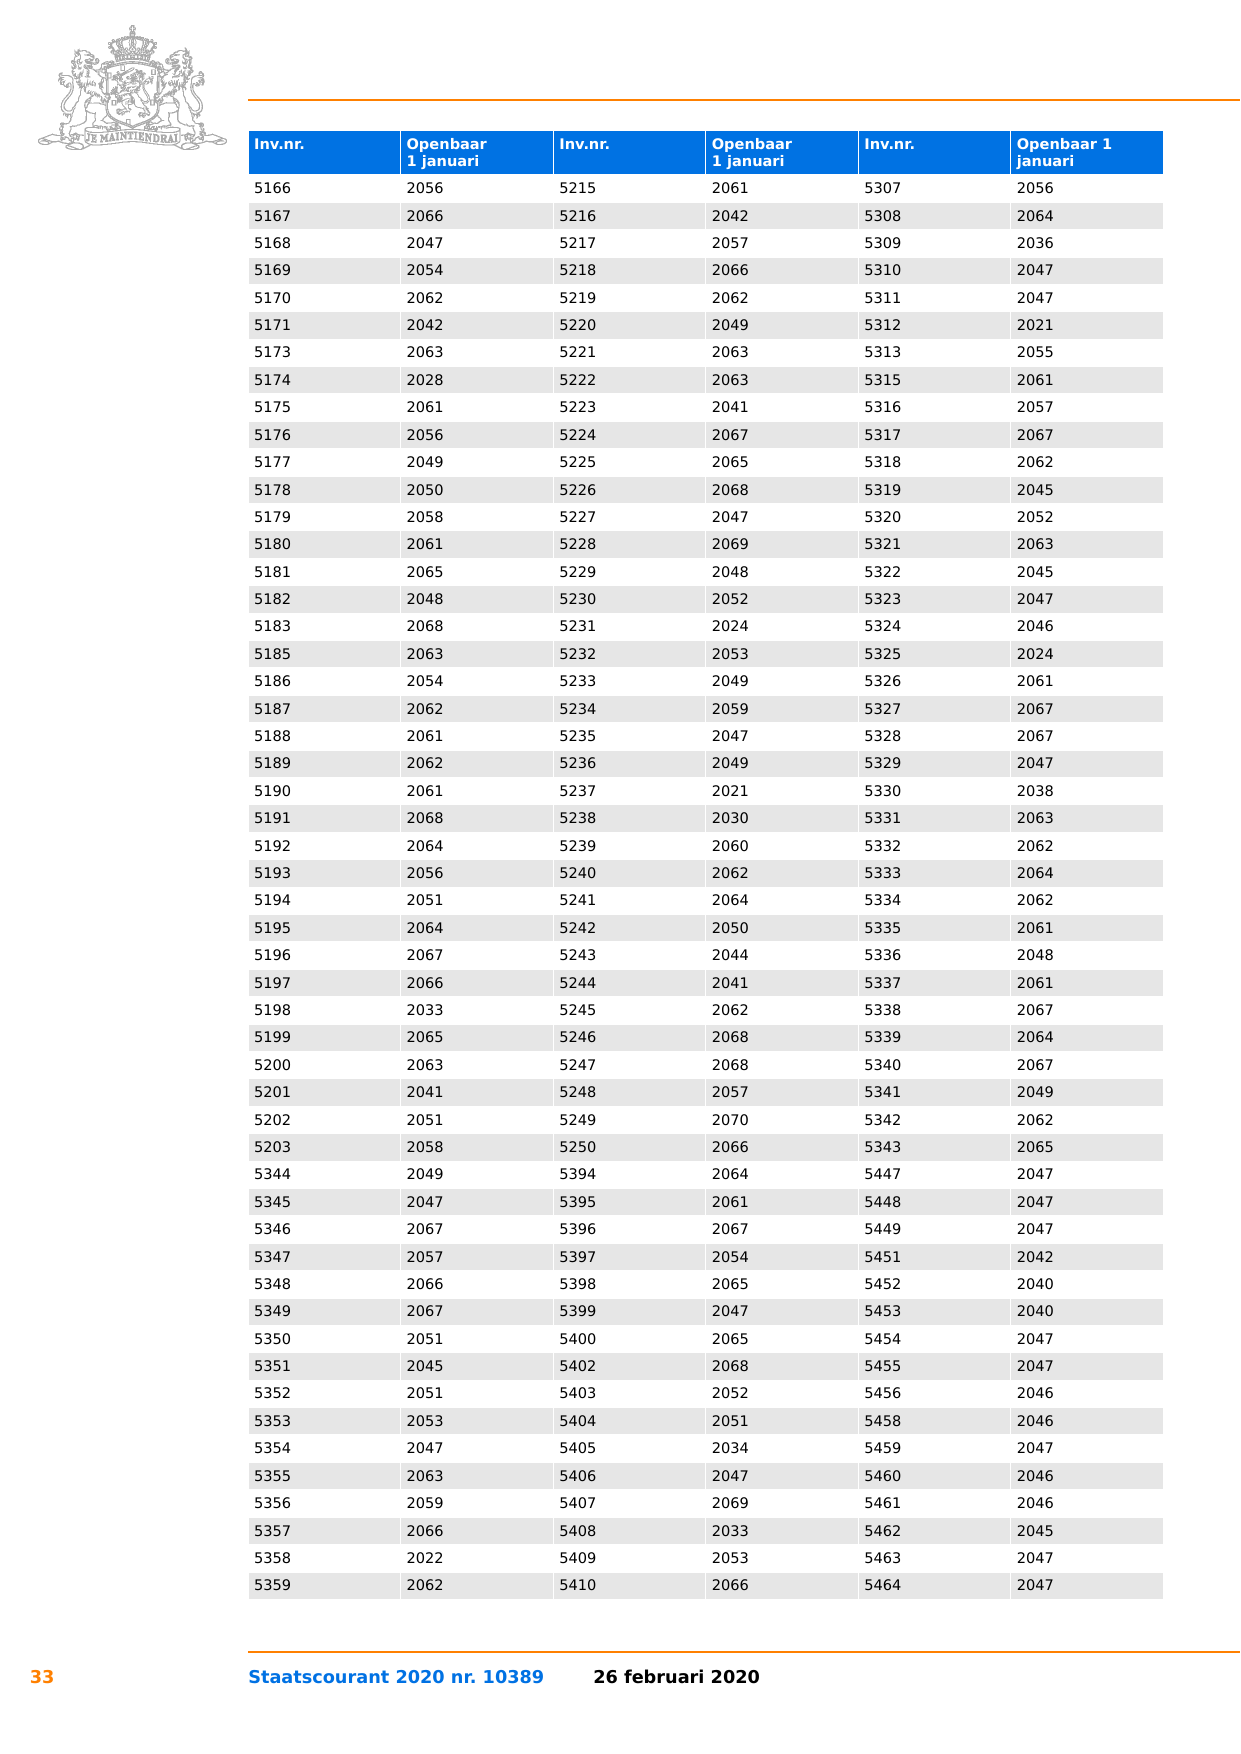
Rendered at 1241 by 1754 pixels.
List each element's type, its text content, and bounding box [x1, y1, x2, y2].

table_cell 5217 [554, 230, 705, 256]
table_cell 2051 [401, 1381, 553, 1407]
table_cell 2052 [706, 1381, 858, 1407]
table_cell 5331 [859, 805, 1010, 832]
table_cell 2067 [401, 1216, 553, 1243]
table_cell 5403 [554, 1381, 705, 1407]
table_cell 5409 [554, 1545, 705, 1571]
table_cell 2063 [706, 340, 858, 366]
table_cell 5222 [554, 367, 705, 393]
table_cell 5337 [859, 970, 1010, 996]
table_cell 5344 [249, 1162, 400, 1188]
table_cell 5224 [554, 422, 705, 448]
table_cell 2063 [706, 367, 858, 393]
table_cell 2047 [706, 1463, 858, 1489]
table_cell 5406 [554, 1463, 705, 1489]
table_cell 5350 [249, 1326, 400, 1352]
table_cell 2063 [401, 641, 553, 667]
table_cell 2047 [1011, 1162, 1163, 1188]
table_cell 5238 [554, 805, 705, 832]
table_cell 2040 [1011, 1299, 1163, 1325]
table_cell 5234 [554, 696, 705, 722]
table_cell 2049 [401, 1162, 553, 1188]
table_cell 2047 [1011, 1216, 1163, 1243]
table_cell 2066 [706, 1134, 858, 1161]
table_cell 5166 [249, 175, 400, 202]
table_cell 2065 [401, 559, 553, 585]
table_cell 2061 [706, 175, 858, 202]
table_cell 2062 [401, 696, 553, 722]
table_cell 5458 [859, 1408, 1010, 1434]
table_cell 5464 [859, 1573, 1010, 1599]
table_cell 5449 [859, 1216, 1010, 1243]
table_cell 5220 [554, 312, 705, 339]
table_cell 5324 [859, 614, 1010, 640]
table_cell 2070 [706, 1107, 858, 1133]
table_cell 5398 [554, 1271, 705, 1297]
table_cell 5176 [249, 422, 400, 448]
table_cell 5340 [859, 1052, 1010, 1078]
table_header Openbaar 1 januari [706, 131, 858, 174]
table_cell 2057 [706, 230, 858, 256]
table_cell 2033 [401, 997, 553, 1023]
table_cell 5242 [554, 915, 705, 941]
table_cell 2062 [1011, 888, 1163, 914]
table_cell 2067 [1011, 696, 1163, 722]
table_cell 5400 [554, 1326, 705, 1352]
table_cell 2047 [1011, 1189, 1163, 1215]
table_cell 2066 [401, 970, 553, 996]
table_cell 2069 [706, 1490, 858, 1517]
table_cell 2056 [1011, 175, 1163, 202]
table_cell 2050 [401, 477, 553, 503]
table_cell 5203 [249, 1134, 400, 1161]
table_cell 5241 [554, 888, 705, 914]
table_cell 2063 [401, 1052, 553, 1078]
table_cell 2062 [1011, 833, 1163, 859]
table_cell 2064 [706, 1162, 858, 1188]
table_cell 2047 [706, 723, 858, 749]
table_cell 2068 [706, 1052, 858, 1078]
table_cell 2051 [401, 1326, 553, 1352]
table_cell 5188 [249, 723, 400, 749]
table_cell 2028 [401, 367, 553, 393]
table_cell 5333 [859, 860, 1010, 887]
table_cell 5454 [859, 1326, 1010, 1352]
table_cell 2059 [706, 696, 858, 722]
table_cell 2040 [1011, 1271, 1163, 1297]
table_cell 2049 [706, 312, 858, 339]
table_cell 2046 [1011, 1490, 1163, 1517]
table_cell 5230 [554, 586, 705, 613]
table_cell 2042 [401, 312, 553, 339]
table_cell 5348 [249, 1271, 400, 1297]
table_cell 2049 [401, 449, 553, 476]
table_cell 2047 [1011, 1545, 1163, 1571]
table_cell 2062 [706, 860, 858, 887]
table_cell 5336 [859, 943, 1010, 969]
table_cell 5247 [554, 1052, 705, 1078]
table_cell 5343 [859, 1134, 1010, 1161]
table_cell 5178 [249, 477, 400, 503]
table_cell 2052 [1011, 504, 1163, 530]
table_cell 5312 [859, 312, 1010, 339]
table_cell 2062 [401, 285, 553, 311]
table_cell 5323 [859, 586, 1010, 613]
table_cell 5325 [859, 641, 1010, 667]
table_cell 2066 [401, 1271, 553, 1297]
table_cell 5225 [554, 449, 705, 476]
table_cell 2067 [706, 1216, 858, 1243]
table_cell 2022 [401, 1545, 553, 1571]
table_cell 2061 [1011, 669, 1163, 695]
table_cell 5326 [859, 669, 1010, 695]
table_cell 2051 [706, 1408, 858, 1434]
table_cell 2063 [1011, 531, 1163, 558]
table_cell 5216 [554, 203, 705, 229]
table_cell 2051 [401, 1107, 553, 1133]
table_cell 2046 [1011, 1381, 1163, 1407]
table_cell 5346 [249, 1216, 400, 1243]
table_cell 2063 [1011, 805, 1163, 832]
table_cell 2046 [1011, 1463, 1163, 1489]
table_cell 5196 [249, 943, 400, 969]
table_cell 2047 [1011, 751, 1163, 777]
table_cell 2063 [401, 340, 553, 366]
table_cell 2048 [706, 559, 858, 585]
table_cell 5240 [554, 860, 705, 887]
table_cell 5201 [249, 1079, 400, 1106]
table_cell 2065 [401, 1025, 553, 1051]
table_cell 5189 [249, 751, 400, 777]
table_cell 2047 [1011, 1436, 1163, 1462]
table_cell 2047 [1011, 1573, 1163, 1599]
table_cell 2067 [1011, 1052, 1163, 1078]
table_cell 5249 [554, 1107, 705, 1133]
table_cell 5408 [554, 1518, 705, 1544]
table_cell 5228 [554, 531, 705, 558]
table_cell 5310 [859, 258, 1010, 284]
table_cell 5197 [249, 970, 400, 996]
table_cell 5250 [554, 1134, 705, 1161]
table_cell 5307 [859, 175, 1010, 202]
table_cell 5452 [859, 1271, 1010, 1297]
table_cell 2047 [401, 1436, 553, 1462]
table_cell 2044 [706, 943, 858, 969]
table_cell 2049 [1011, 1079, 1163, 1106]
table_cell 2067 [401, 943, 553, 969]
table_cell 2047 [706, 504, 858, 530]
table_cell 2053 [706, 641, 858, 667]
table_cell 5397 [554, 1244, 705, 1270]
table_cell 5332 [859, 833, 1010, 859]
table_cell 2062 [706, 285, 858, 311]
table_cell 5233 [554, 669, 705, 695]
table_cell 5168 [249, 230, 400, 256]
table_cell 5317 [859, 422, 1010, 448]
table_cell 5396 [554, 1216, 705, 1243]
table_cell 2024 [706, 614, 858, 640]
table_cell 2056 [401, 422, 553, 448]
table_cell 2047 [1011, 586, 1163, 613]
table_cell 5199 [249, 1025, 400, 1051]
table_cell 2036 [1011, 230, 1163, 256]
table_cell 2046 [1011, 1408, 1163, 1434]
table_cell 5200 [249, 1052, 400, 1078]
table_cell 2066 [706, 258, 858, 284]
table_cell 2021 [1011, 312, 1163, 339]
table_cell 2048 [401, 586, 553, 613]
table_cell 2041 [706, 970, 858, 996]
table_cell 5328 [859, 723, 1010, 749]
table_cell 5221 [554, 340, 705, 366]
table_cell 5218 [554, 258, 705, 284]
table_cell 5405 [554, 1436, 705, 1462]
table_cell 2061 [401, 531, 553, 558]
table_cell 5354 [249, 1436, 400, 1462]
table_cell 5181 [249, 559, 400, 585]
table_cell 5309 [859, 230, 1010, 256]
table_cell 5338 [859, 997, 1010, 1023]
table_cell 5177 [249, 449, 400, 476]
table_cell 5329 [859, 751, 1010, 777]
table_cell 2057 [401, 1244, 553, 1270]
table_cell 5183 [249, 614, 400, 640]
table_header Inv.nr. [249, 131, 400, 174]
table_cell 5410 [554, 1573, 705, 1599]
table_cell 2061 [401, 395, 553, 421]
table_cell 5318 [859, 449, 1010, 476]
table_cell 2047 [1011, 1353, 1163, 1380]
table_cell 2057 [1011, 395, 1163, 421]
table_cell 5170 [249, 285, 400, 311]
table_cell 2045 [1011, 559, 1163, 585]
table_cell 5394 [554, 1162, 705, 1188]
table_cell 2056 [401, 175, 553, 202]
table_cell 2049 [706, 751, 858, 777]
table_cell 2046 [1011, 614, 1163, 640]
table_cell 5180 [249, 531, 400, 558]
table_cell 2067 [1011, 723, 1163, 749]
table_cell 2056 [401, 860, 553, 887]
table_cell 5243 [554, 943, 705, 969]
table_cell 5194 [249, 888, 400, 914]
table_cell 5461 [859, 1490, 1010, 1517]
table_header Openbaar 1 januari [1011, 131, 1163, 174]
table_cell 5226 [554, 477, 705, 503]
table_cell 2058 [401, 1134, 553, 1161]
table_cell 2059 [401, 1490, 553, 1517]
table_cell 5463 [859, 1545, 1010, 1571]
table_cell 5231 [554, 614, 705, 640]
table_cell 5355 [249, 1463, 400, 1489]
table_cell 5245 [554, 997, 705, 1023]
table_cell 5335 [859, 915, 1010, 941]
table_cell 2068 [706, 1353, 858, 1380]
table_cell 2062 [1011, 1107, 1163, 1133]
table_cell 5232 [554, 641, 705, 667]
table_cell 5202 [249, 1107, 400, 1133]
table_cell 5455 [859, 1353, 1010, 1380]
table_cell 2047 [1011, 285, 1163, 311]
table_cell 5308 [859, 203, 1010, 229]
table_cell 2064 [1011, 860, 1163, 887]
table_cell 2045 [1011, 477, 1163, 503]
table_cell 2061 [1011, 915, 1163, 941]
table_cell 2065 [706, 449, 858, 476]
table_cell 5342 [859, 1107, 1010, 1133]
table_cell 5313 [859, 340, 1010, 366]
table_cell 5456 [859, 1381, 1010, 1407]
table_cell 5395 [554, 1189, 705, 1215]
table_cell 2045 [401, 1353, 553, 1380]
table_cell 5462 [859, 1518, 1010, 1544]
table_cell 2066 [401, 203, 553, 229]
table_cell 5402 [554, 1353, 705, 1380]
table_cell 2061 [401, 723, 553, 749]
table_cell 2064 [1011, 1025, 1163, 1051]
table_cell 5322 [859, 559, 1010, 585]
table_header Inv.nr. [859, 131, 1010, 174]
table_cell 5356 [249, 1490, 400, 1517]
table_cell 2061 [1011, 367, 1163, 393]
table_cell 5345 [249, 1189, 400, 1215]
table_cell 2065 [1011, 1134, 1163, 1161]
table_cell 5236 [554, 751, 705, 777]
table_cell 5359 [249, 1573, 400, 1599]
table_cell 2063 [401, 1463, 553, 1489]
table_cell 5352 [249, 1381, 400, 1407]
table_cell 5195 [249, 915, 400, 941]
table_cell 5191 [249, 805, 400, 832]
table_cell 2048 [1011, 943, 1163, 969]
table_cell 2062 [401, 1573, 553, 1599]
table_cell 5451 [859, 1244, 1010, 1270]
table_cell 2054 [401, 669, 553, 695]
table_cell 2065 [706, 1271, 858, 1297]
table_cell 2067 [1011, 997, 1163, 1023]
table_cell 2062 [401, 751, 553, 777]
table_cell 5351 [249, 1353, 400, 1380]
table_cell 5339 [859, 1025, 1010, 1051]
table_cell 5174 [249, 367, 400, 393]
table_cell 5179 [249, 504, 400, 530]
table_cell 5173 [249, 340, 400, 366]
table_cell 5447 [859, 1162, 1010, 1188]
table_cell 2038 [1011, 778, 1163, 804]
table_cell 2066 [401, 1518, 553, 1544]
table_cell 2054 [401, 258, 553, 284]
table_cell 2050 [706, 915, 858, 941]
table_cell 2068 [706, 1025, 858, 1051]
table_cell 2064 [401, 833, 553, 859]
table_cell 2067 [706, 422, 858, 448]
table_cell 5235 [554, 723, 705, 749]
table_cell 2066 [706, 1573, 858, 1599]
table_cell 2033 [706, 1518, 858, 1544]
table_cell 5404 [554, 1408, 705, 1434]
table_cell 2024 [1011, 641, 1163, 667]
table_cell 5227 [554, 504, 705, 530]
table_cell 2068 [401, 805, 553, 832]
table_cell 2047 [706, 1299, 858, 1325]
table_cell 2047 [401, 230, 553, 256]
table_cell 5357 [249, 1518, 400, 1544]
table_cell 2055 [1011, 340, 1163, 366]
table_cell 5219 [554, 285, 705, 311]
table_cell 2030 [706, 805, 858, 832]
table_cell 5321 [859, 531, 1010, 558]
table_cell 5223 [554, 395, 705, 421]
table_cell 5311 [859, 285, 1010, 311]
table_cell 5185 [249, 641, 400, 667]
table_cell 2058 [401, 504, 553, 530]
table_cell 5327 [859, 696, 1010, 722]
table_cell 2064 [1011, 203, 1163, 229]
table_cell 5349 [249, 1299, 400, 1325]
table_cell 5448 [859, 1189, 1010, 1215]
table_cell 5315 [859, 367, 1010, 393]
table_cell 5192 [249, 833, 400, 859]
table_cell 2054 [706, 1244, 858, 1270]
table_cell 5358 [249, 1545, 400, 1571]
table_cell 5399 [554, 1299, 705, 1325]
table_cell 2062 [1011, 449, 1163, 476]
table_cell 2065 [706, 1326, 858, 1352]
table_cell 2047 [401, 1189, 553, 1215]
table_cell 5316 [859, 395, 1010, 421]
table_cell 2061 [706, 1189, 858, 1215]
table_header Openbaar 1 januari [401, 131, 553, 174]
table_cell 5193 [249, 860, 400, 887]
table_cell 2064 [706, 888, 858, 914]
table_cell 5239 [554, 833, 705, 859]
table_cell 5167 [249, 203, 400, 229]
table_cell 2045 [1011, 1518, 1163, 1544]
table_cell 2053 [401, 1408, 553, 1434]
table_cell 5334 [859, 888, 1010, 914]
table_cell 5320 [859, 504, 1010, 530]
table_header Inv.nr. [554, 131, 705, 174]
table_cell 2047 [1011, 258, 1163, 284]
table_cell 2034 [706, 1436, 858, 1462]
table_cell 2049 [706, 669, 858, 695]
table_cell 5459 [859, 1436, 1010, 1462]
table_cell 2067 [1011, 422, 1163, 448]
table_cell 5453 [859, 1299, 1010, 1325]
picture [38, 25, 227, 150]
table_cell 2041 [706, 395, 858, 421]
table_cell 5237 [554, 778, 705, 804]
table_cell 2069 [706, 531, 858, 558]
table_cell 5171 [249, 312, 400, 339]
table_cell 5353 [249, 1408, 400, 1434]
table_cell 2068 [401, 614, 553, 640]
table_cell 2041 [401, 1079, 553, 1106]
table_cell 2042 [706, 203, 858, 229]
table_cell 5169 [249, 258, 400, 284]
table_cell 2061 [1011, 970, 1163, 996]
table_cell 2068 [706, 477, 858, 503]
table_cell 5341 [859, 1079, 1010, 1106]
table_cell 5248 [554, 1079, 705, 1106]
table_cell 5186 [249, 669, 400, 695]
table_cell 5215 [554, 175, 705, 202]
table_cell 2061 [401, 778, 553, 804]
table_cell 5198 [249, 997, 400, 1023]
table_cell 2042 [1011, 1244, 1163, 1270]
table_cell 5407 [554, 1490, 705, 1517]
table_cell 2051 [401, 888, 553, 914]
table_cell 2067 [401, 1299, 553, 1325]
table_cell 2053 [706, 1545, 858, 1571]
table_cell 5246 [554, 1025, 705, 1051]
table_cell 5347 [249, 1244, 400, 1270]
table_cell 5182 [249, 586, 400, 613]
table_cell 2057 [706, 1079, 858, 1106]
table_cell 5190 [249, 778, 400, 804]
table_cell 5330 [859, 778, 1010, 804]
table_cell 2052 [706, 586, 858, 613]
table_cell 2060 [706, 833, 858, 859]
table_cell 2062 [706, 997, 858, 1023]
table_cell 5187 [249, 696, 400, 722]
table_cell 2047 [1011, 1326, 1163, 1352]
table_cell 2021 [706, 778, 858, 804]
table_cell 2064 [401, 915, 553, 941]
table_cell 5244 [554, 970, 705, 996]
table_cell 5460 [859, 1463, 1010, 1489]
table_cell 5319 [859, 477, 1010, 503]
table_cell 5175 [249, 395, 400, 421]
table_cell 5229 [554, 559, 705, 585]
